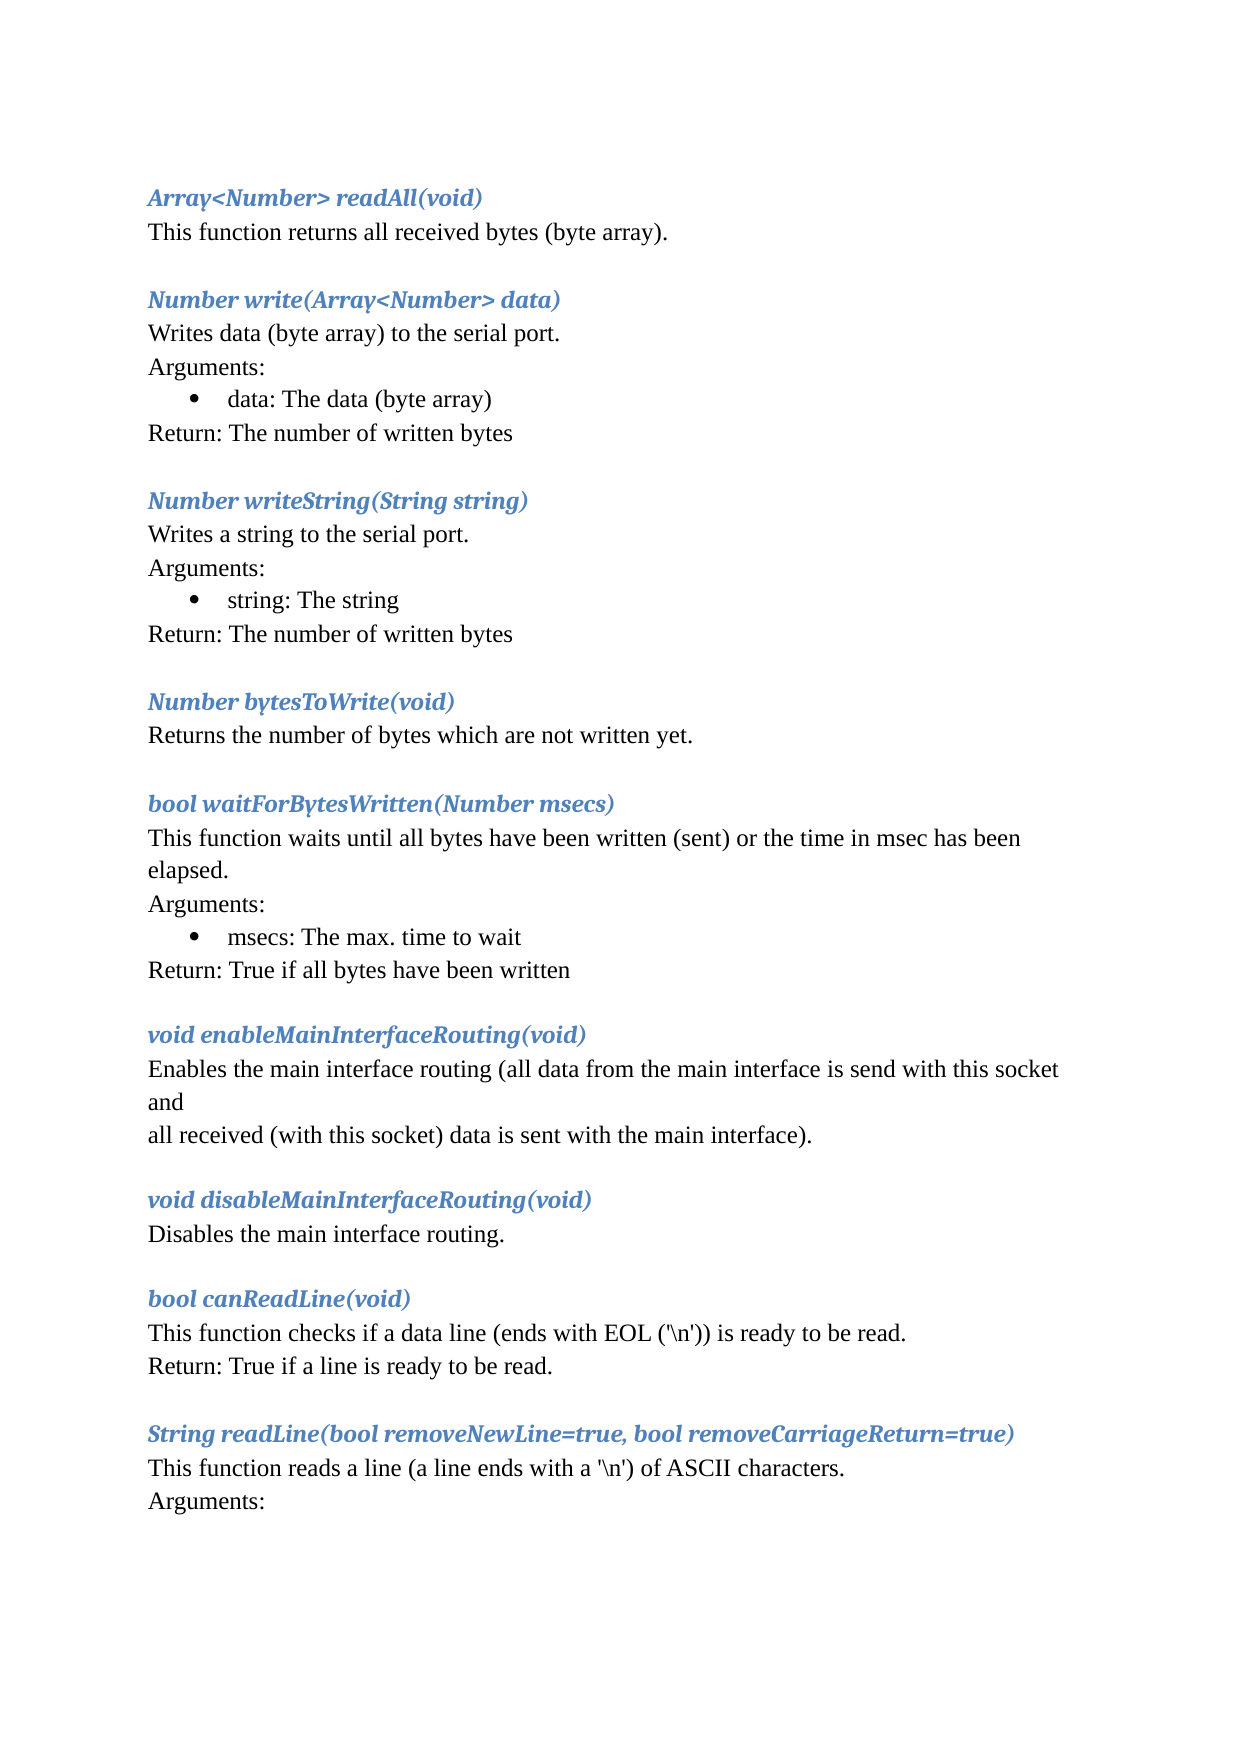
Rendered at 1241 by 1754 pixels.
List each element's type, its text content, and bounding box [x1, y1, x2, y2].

text This function waits until all bytes have been written (sent) or the time in msec has been elapsed. [148, 823, 1093, 884]
subtitle Array<Number> readAll(void) [148, 183, 1093, 212]
subtitle Number writeString(String string) [148, 487, 1093, 515]
text Return: The number of written bytes [148, 418, 1093, 446]
subtitle void enableMainInterfaceRouting(void) [148, 1021, 1093, 1049]
text Disables the main interface routing. [148, 1219, 1093, 1248]
text Return: The number of written bytes [148, 619, 1093, 647]
subtitle bool waitForBytesWritten(Number msecs) [148, 789, 1093, 818]
subtitle Number bytesToWrite(void) [148, 688, 1093, 716]
subtitle String readLine(bool removeNewLine=true, bool removeCarriageReturn=true) [148, 1420, 1093, 1449]
text This function checks if a data line (ends with EOL ('\n')) is ready to be read. [148, 1318, 1093, 1347]
list data: The data (byte array) [190, 384, 1093, 413]
text Writes a string to the serial port. [148, 519, 1093, 548]
text Arguments: [148, 1486, 1093, 1515]
text Enables the main interface routing (all data from the main interface is send with this socket and [148, 1054, 1093, 1116]
text all received (with this socket) data is sent with the main interface). [148, 1120, 1093, 1148]
list string: The string [190, 586, 1093, 614]
text This function returns all received bytes (byte array). [148, 217, 1093, 245]
text Return: True if a line is ready to be read. [148, 1351, 1093, 1380]
subtitle void disableMainInterfaceRouting(void) [148, 1186, 1093, 1214]
list msecs: The max. time to wait [190, 922, 1093, 950]
text Arguments: [148, 352, 1093, 380]
subtitle Number write(Array<Number> data) [148, 286, 1093, 314]
subtitle bool canReadLine(void) [148, 1285, 1093, 1314]
text Writes data (byte array) to the serial port. [148, 318, 1093, 347]
text Return: True if all bytes have been written [148, 955, 1093, 983]
text This function reads a line (a line ends with a '\n') of ASCII characters. [148, 1453, 1093, 1482]
text Arguments: [148, 889, 1093, 917]
text Returns the number of bytes which are not written yet. [148, 721, 1093, 749]
text Arguments: [148, 553, 1093, 581]
